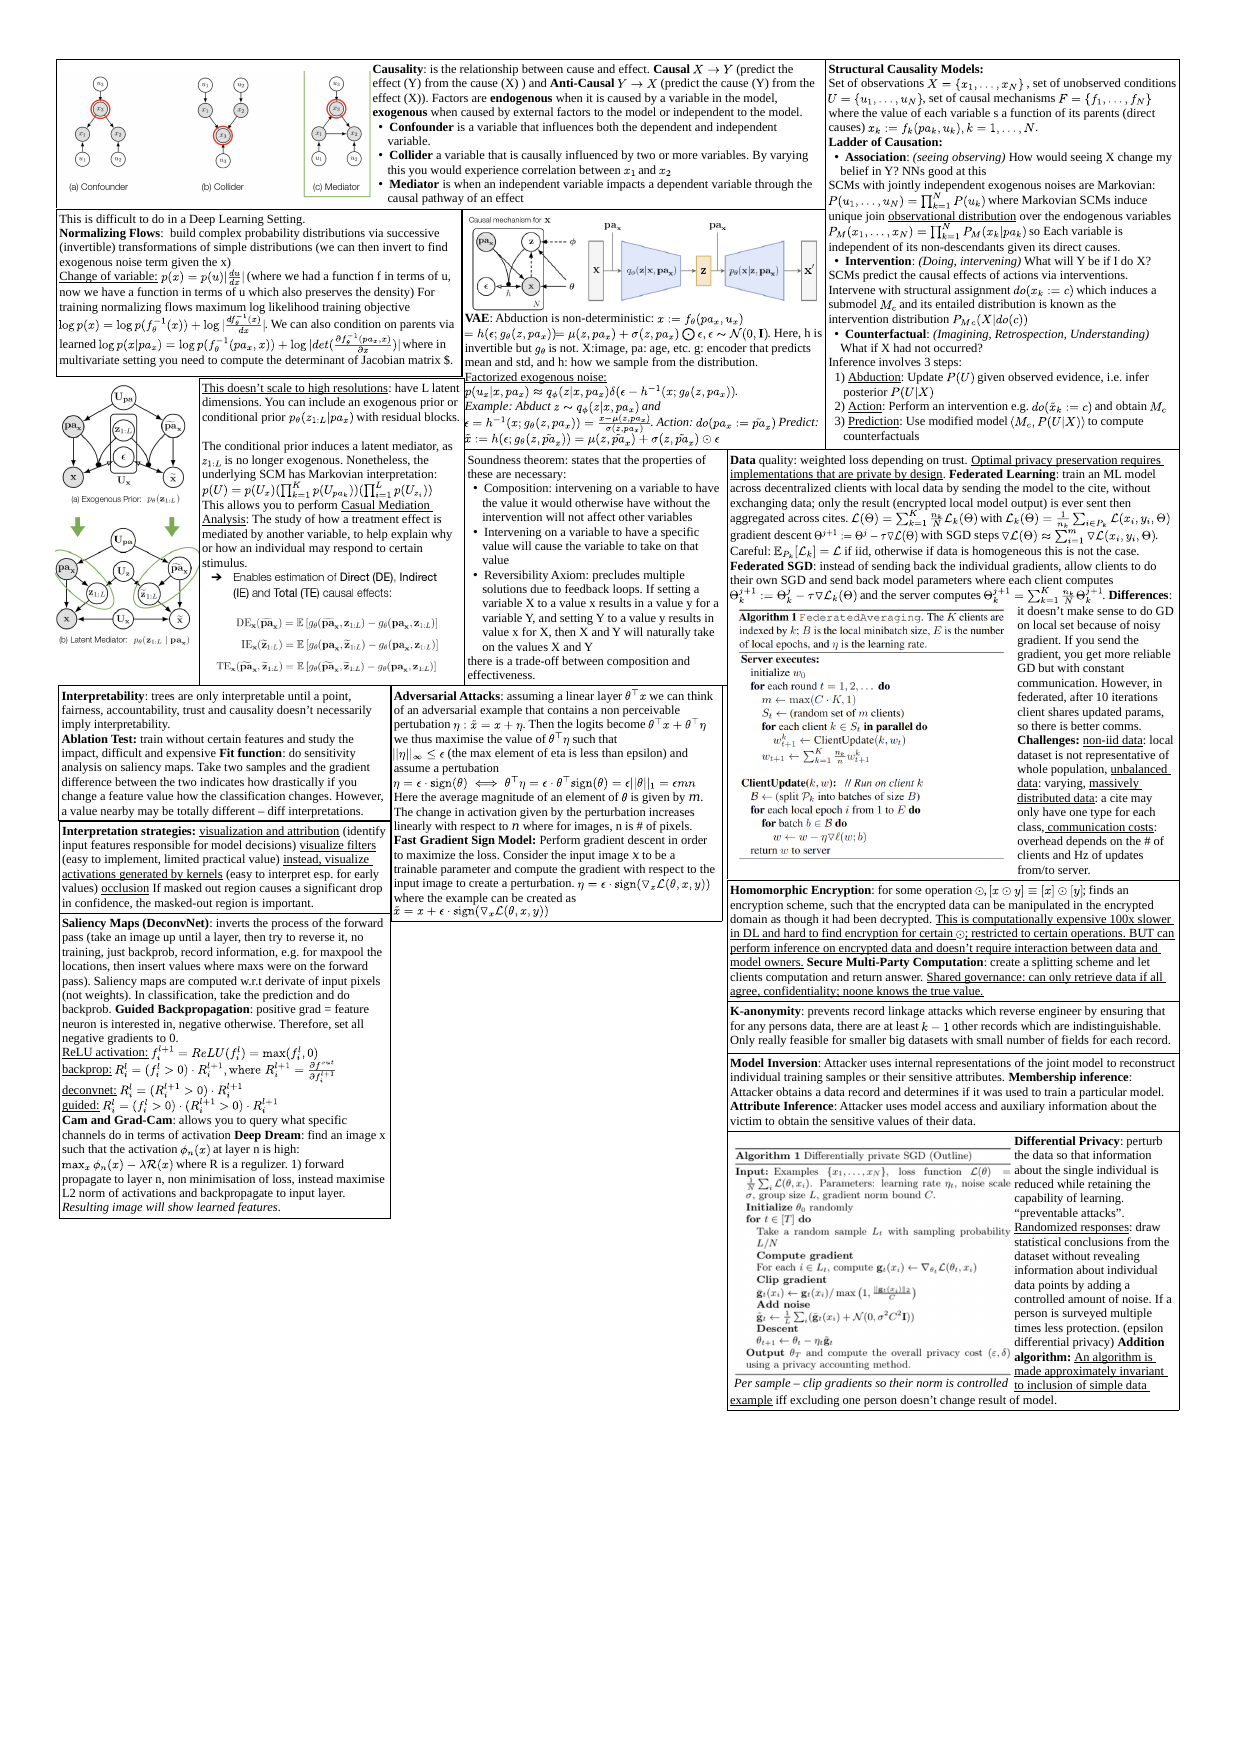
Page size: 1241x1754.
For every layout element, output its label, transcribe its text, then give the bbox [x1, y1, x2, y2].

text Set of observations , set of unobserved conditions [828, 76, 1176, 91]
text gradient descent with SGD steps . Careful: if iid, otherwise if data is homogeneous this is not the case. Federated SGD: instead of sending back the individual gradients, allow clients to do their own SGD and send back model parameters where each client computes and the server computes . Differences: it doesn’t make sense to do GD on local set because of noisy gradient. If you send the gradient, you get more reliable GD but with constant communication. However, in federated, after 10 iterations client shares updated params, so there is better comms. [730, 528, 1176, 733]
text Factorized exogenous noise: . [464, 369, 822, 399]
text K-anonymity: prevents record linkage attacks which reverse engineer by ensuring that for any persons data, there are at least other records which are indistinguishable. Only really feasible for smaller big datasets with small number of fields for each record. [730, 1004, 1176, 1047]
text Causality: is the relationship between cause and effect. Causal (predict the effect (Y) from the cause (X) ) and Anti-Causal (predict the cause (Y) from the effect (X)). Factors are endogenous when it is caused by a variable in the model, exogenous when caused by external factors to the model or independent to the model. [59, 62, 822, 119]
list Abduction: Update given observed evidence, i.e. infer posterior [834, 369, 1176, 399]
text guided: [62, 1098, 113, 1113]
text Soundness theorem: states that the properties of these are necessary: [467, 452, 724, 481]
list Counterfactual: (Imagining, Retrospection, Understanding) What if X had not occurred? [834, 326, 1176, 355]
list Action: Perform an intervention e.g. and obtain [834, 399, 1176, 414]
list Composition: intervening on a variable to have the value it would otherwise have without the intervention will not affect other variables [473, 481, 724, 524]
list Association: (seeing observing) How would seeing X change my belief in Y? NNs good at this [834, 149, 1176, 178]
text Saliency Maps (DeconvNet): inverts the process of the forward pass (take an image up until a layer, then try to reverse it, no training, just backprob, record information, e.g. for maxpool the locations, then insert values where maxs were on the forward pass). Saliency maps are computed w.r.t derivate of input pixels (not weights). In classification, take the prediction and do backprob. Guided Backpropagation: positive grad = feature neuron is interested in, negative otherwise. Therefore, set all negative gradients to 0. [62, 916, 388, 1045]
text Normalizing Flows: build complex probability distributions via successive [59, 226, 459, 240]
text (the max element of eta is less than epsilon) and assume a pertubation Here the average magnitude of an element of is given by 𝑚. The change in activation given by the perturbation increases linearly with respect to 𝑛 where for images, n is # of pixels. [393, 746, 719, 833]
picture [467, 213, 578, 311]
list Collider a variable that is causally influenced by two or more variables. By varying this you would experience correlation between and [373, 148, 822, 177]
picture [586, 221, 820, 306]
text Differential Privacy: perturb the data so that information about the single individual is reduced while retaining the capability of learning. “preventable attacks”. Randomized responses: draw statistical conclusions from the dataset without revealing information about individual data points by adding a controlled amount of noise. If a person is surveyed multiple times less protection. (epsilon differential privacy) Addition algorithm: An algorithm is made approximately invariant to inclusion of simple data example iff excluding one person doesn’t change result of model. [730, 1134, 1176, 1407]
list Mediator is when an independent variable impacts a dependent variable through the causal pathway of an effect [65, 177, 822, 206]
text Model Inversion: Attacker uses internal representations of the joint model to reconstruct individual training samples or their sensitive attributes. Membership inference: Attacker obtains a data record and determines if it was used to train a particular model. Attribute Inference: Attacker uses model access and auxiliary information about the victim to obtain the sensitive values of their data. [730, 1056, 1176, 1128]
text Challenges: non-iid data: local dataset is not representative of whole population, unbalanced data: varying, massively distributed data: a cite may only have one type for each class, communication costs: overhead depends on the # of clients and Hz of updates from/to server. [730, 733, 1176, 877]
text there is a trade-off between composition and effectiveness. [467, 654, 724, 682]
list Reversibility Axiom: precludes multiple solutions due to feedback loops. If setting a variable X to a value x results in a value y for a variable Y, and setting Y to a value y results in value x for X, then X and Y will naturally take on the values X and Y [473, 567, 724, 654]
text Interpretability: trees are only interpretable until a point, fairness, accountability, trust and causality doesn’t necessarily imply interpretability. [61, 688, 387, 731]
picture [54, 379, 199, 649]
picture [58, 71, 373, 199]
text deconvnet: [62, 1082, 227, 1098]
list Intervention: (Doing, intervening) What will Y be if I do X? [834, 254, 1176, 268]
picture [733, 1147, 1014, 1376]
text Change of variable: (where we had a function f in terms of u, now we have a function in terms of u which also preserves the density) For training normalizing flows maximum log likelihood training objective [59, 269, 459, 314]
text Ablation Test: train without certain features and study the impact, difficult and expensive Fit function: do sensitivity analysis on saliency maps. Take two samples and the gradient difference between the two indicates how drastically if you change a feature value how the classification changes. However, a value nearby may be totally different – diff interpretations. [61, 731, 387, 818]
text [317, 1060, 388, 1082]
text This allows you to perform Casual Mediation Analysis: The study of how a treatment effect is mediated by another variable, to help explain why or how an individual may respond to certain stimulus. [202, 498, 461, 570]
text Data quality: weighted loss depending on trust. Optimal privacy preservation requires implementations that are private by design. Federated Learning: train an ML model across decentralized clients with local data by sending the model to the cite, without exchanging data; only the result (encrypted local model output) is ever sent then aggregated across cites. with [730, 452, 1176, 528]
list Intervening on a variable to have a specific value will cause the variable to take on that value [473, 524, 724, 567]
picture [206, 569, 447, 679]
text The conditional prior induces a latent mediator, as is no longer exogenous. Nonetheless, the underlying SCM has Markovian interpretation: [202, 438, 461, 498]
text . We can also condition on parents via learned where in multivariate setting you need to compute the determinant of Jacobian matrix $. [59, 314, 459, 367]
text Cam and Grad-Cam: allows you to query what specific channels do in terms of activation Deep Dream: find an image x such that the activation at layer n is high: where R is a regulizer. 1) forward propagate to layer n, non minimisation of loss, instead maximise L2 norm of activations and backpropagate to input layer. Resulting image will show learned features. [62, 1113, 388, 1214]
text This is difficult to do in a Deep Learning Setting. [59, 211, 459, 226]
list Prediction: Use modified model to compute counterfactuals [834, 414, 1176, 443]
text , set of causal mechanisms where the value of each variable s a function of its parents (direct causes) . [828, 91, 1176, 135]
text Per sample – clip gradients so their norm is controlled [734, 1376, 1014, 1390]
text (invertible) transformations of simple distributions (we can then invert to find exogenous noise term given the x) [59, 240, 459, 269]
text Homomorphic Encryption: for some operation , ; finds an encryption scheme, such that the encrypted data can be manipulated in the encrypted domain as though it had been decrypted. This is computationally expensive 100x slower in DL and hard to find encryption for certain ; restricted to certain operations. BUT can perform inference on encrypted data and doesn’t require interaction between data and model owners. Secure Multi-Party Computation: create a splitting scheme and let clients computation and return answer. Shared governance: can only retrieve data if all agree, confidentiality; noone knows the true value. [730, 883, 1176, 998]
text [225, 1082, 388, 1098]
text [260, 1098, 388, 1113]
text [114, 1098, 263, 1113]
text [153, 1045, 388, 1060]
text Ladder of Causation: [828, 135, 1176, 149]
picture [735, 604, 1017, 864]
text Structural Causality Models: [828, 62, 1176, 76]
text Interpretation strategies: visualization and attribution (identify input features responsible for model decisions) visualize filters (easy to implement, limited practical value) instead, visualize activations generated by kernels (easy to interpret esp. for early values) occlusion If masked out region causes a significant drop in confidence, the masked-out region is important. [62, 823, 388, 910]
text SCMs with jointly independent exogenous noises are Markovian: where Markovian SCMs induce unique join observational distribution over the endogenous variables so Each variable is independent of its non-descendants given its direct causes. [828, 178, 1176, 254]
text This doesn’t scale to high resolutions: have L latent dimensions. You can include an exogenous prior or conditional prior with residual blocks. [202, 381, 461, 424]
text VAE: Abduction is non-deterministic: . Here, h is invertible but is not. X:image, pa: age, etc. g: encoder that predicts mean and std, and h: how we sample from the distribution. [464, 211, 822, 369]
text Inference involves 3 steps: [828, 355, 1176, 369]
text backprop: [62, 1060, 332, 1082]
text Fast Gradient Sign Model: Perform gradient descent in order to maximize the loss. Consider the input image 𝑥 to be a trainable parameter and compute the gradient with respect to the input image to create a perturbation. where the example can be created as [393, 833, 719, 905]
text ReLU activation: [62, 1045, 159, 1060]
text Example: Abduct and . Action: Predict: [465, 399, 822, 446]
list Confounder is a variable that influences both the dependent and independent variable. [373, 119, 822, 148]
text SCMs predict the causal effects of actions via interventions. Intervene with structural assignment which induces a submodel and its entailed distribution is known as the intervention distribution [828, 268, 1176, 326]
text Adversarial Attacks: assuming a linear layer we can think of an adversarial example that contains a non perceivable pertubation . Then the logits become we thus maximise the value of such that [393, 688, 719, 746]
